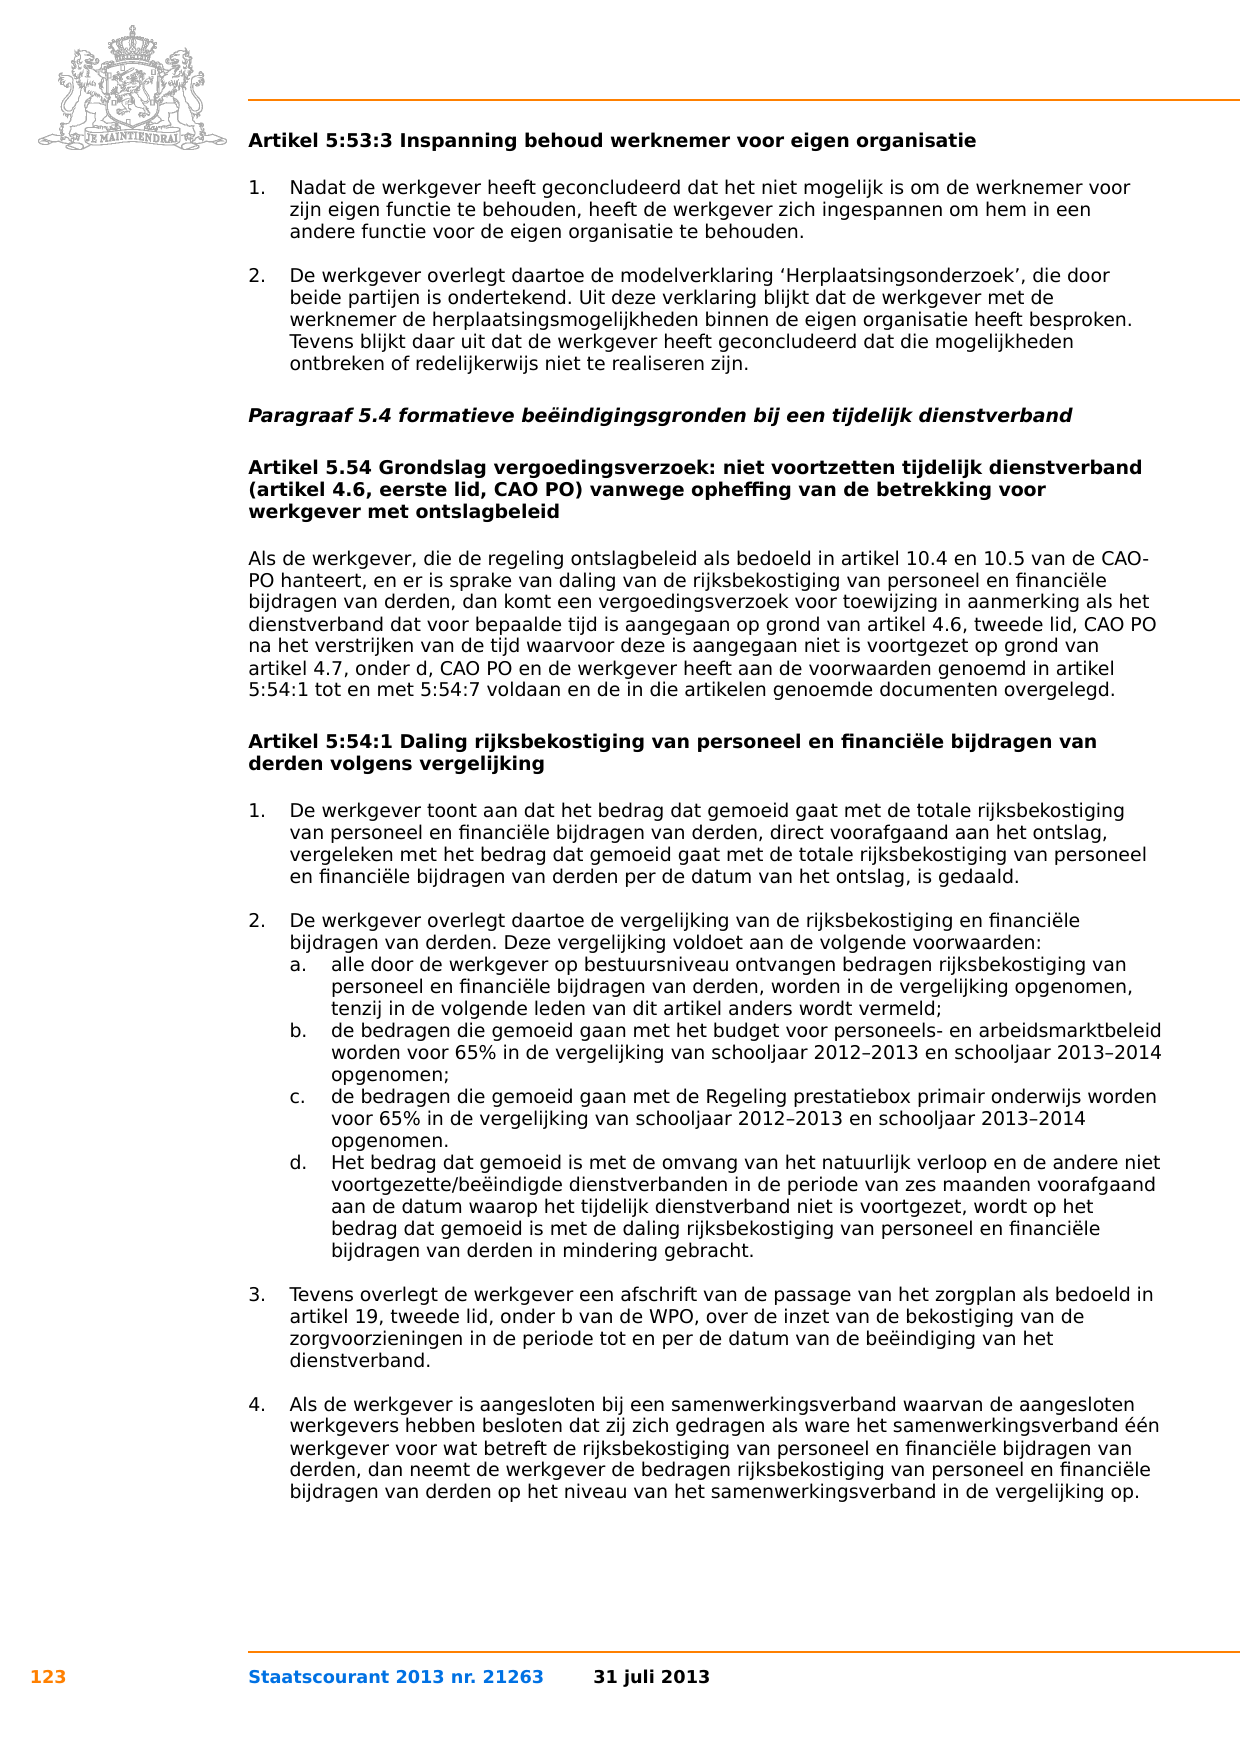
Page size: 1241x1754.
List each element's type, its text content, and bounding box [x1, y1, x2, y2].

text c. de bedragen die gemoeid gaan met de Regeling prestatiebox primair onderwijs worden voor 65% in de vergelijking van schooljaar 2012–2013 en schooljaar 2013–2014 opgenomen. [289, 1086, 1163, 1152]
text 4. Als de werkgever is aangesloten bij een samenwerkingsverband waarvan de aangesloten werkgevers hebben besloten dat zij zich gedragen als ware het samenwerkingsverband één werkgever voor wat betreft de rijksbekostiging van personeel en financiële bijdragen van derden, dan neemt de werkgever de bedragen rijksbekostiging van personeel en financiële bijdragen van derden op het niveau van het samenwerkingsverband in de vergelijking op. [248, 1393, 1163, 1503]
text d. Het bedrag dat gemoeid is met de omvang van het natuurlijk verloop en de andere niet voortgezette/beëindigde dienstverbanden in de periode van zes maanden voorafgaand aan de datum waarop het tijdelijk dienstverband niet is voortgezet, wordt op het bedrag dat gemoeid is met de daling rijksbekostiging van personeel en financiële bijdragen van derden in mindering gebracht. [289, 1152, 1163, 1262]
subtitle Paragraaf 5.4 formatieve beëindigingsgronden bij een tijdelijk dienstverband [248, 404, 1163, 427]
text b. de bedragen die gemoeid gaan met het budget voor personeels- en arbeidsmarktbeleid worden voor 65% in de vergelijking van schooljaar 2012–2013 en schooljaar 2013–2014 opgenomen; [289, 1020, 1163, 1086]
picture [38, 25, 227, 150]
text 1. De werkgever toont aan dat het bedrag dat gemoeid gaat met de totale rijksbekostiging van personeel en financiële bijdragen van derden, direct voorafgaand aan het ontslag, vergeleken met het bedrag dat gemoeid gaat met de totale rijksbekostiging van personeel en financiële bijdragen van derden per de datum van het ontslag, is gedaald. [248, 800, 1163, 888]
text a. alle door de werkgever op bestuursniveau ontvangen bedragen rijksbekostiging van personeel en financiële bijdragen van derden, worden in de vergelijking opgenomen, tenzij in de volgende leden van dit artikel anders wordt vermeld; [289, 954, 1163, 1020]
text 2. De werkgever overlegt daartoe de vergelijking van de rijksbekostiging en financiële bijdragen van derden. Deze vergelijking voldoet aan de volgende voorwaarden: [248, 910, 1163, 954]
subtitle Artikel 5.54 Grondslag vergoedingsverzoek: niet voortzetten tijdelijk dienstverband (artikel 4.6, eerste lid, CAO PO) vanwege opheffing van de betrekking voor werkgever met ontslagbeleid [248, 457, 1163, 522]
text Als de werkgever, die de regeling ontslagbeleid als bedoeld in artikel 10.4 en 10.5 van de CAO-PO hanteert, en er is sprake van daling van de rijksbekostiging van personeel en financiële bijdragen van derden, dan komt een vergoedingsverzoek voor toewijzing in aanmerking als het dienstverband dat voor bepaalde tijd is aangegaan op grond van artikel 4.6, tweede lid, CAO PO na het verstrijken van de tijd waarvoor deze is aangegaan niet is voortgezet op grond van artikel 4.7, onder d, CAO PO en de werkgever heeft aan de voorwaarden genoemd in artikel 5:54:1 tot en met 5:54:7 voldaan en de in die artikelen genoemde documenten overgelegd. [248, 547, 1163, 701]
subtitle Artikel 5:53:3 Inspanning behoud werknemer voor eigen organisatie [248, 130, 1163, 152]
text 2. De werkgever overlegt daartoe de modelverklaring ‘Herplaatsingsonderzoek’, die door beide partijen is ondertekend. Uit deze verklaring blijkt dat de werkgever met de werknemer de herplaatsingsmogelijkheden binnen de eigen organisatie heeft besproken. Tevens blijkt daar uit dat de werkgever heeft geconcludeerd dat die mogelijkheden ontbreken of redelijkerwijs niet te realiseren zijn. [248, 265, 1163, 374]
text 1. Nadat de werkgever heeft geconcludeerd dat het niet mogelijk is om de werknemer voor zijn eigen functie te behouden, heeft de werkgever zich ingespannen om hem in een andere functie voor de eigen organisatie te behouden. [248, 177, 1163, 243]
text 3. Tevens overlegt de werkgever een afschrift van de passage van het zorgplan als bedoeld in artikel 19, tweede lid, onder b van de WPO, over de inzet van de bekostiging van de zorgvoorzieningen in de periode tot en per de datum van de beëindiging van het dienstverband. [248, 1284, 1163, 1372]
subtitle Artikel 5:54:1 Daling rijksbekostiging van personeel en financiële bijdragen van derden volgens vergelijking [248, 731, 1163, 775]
